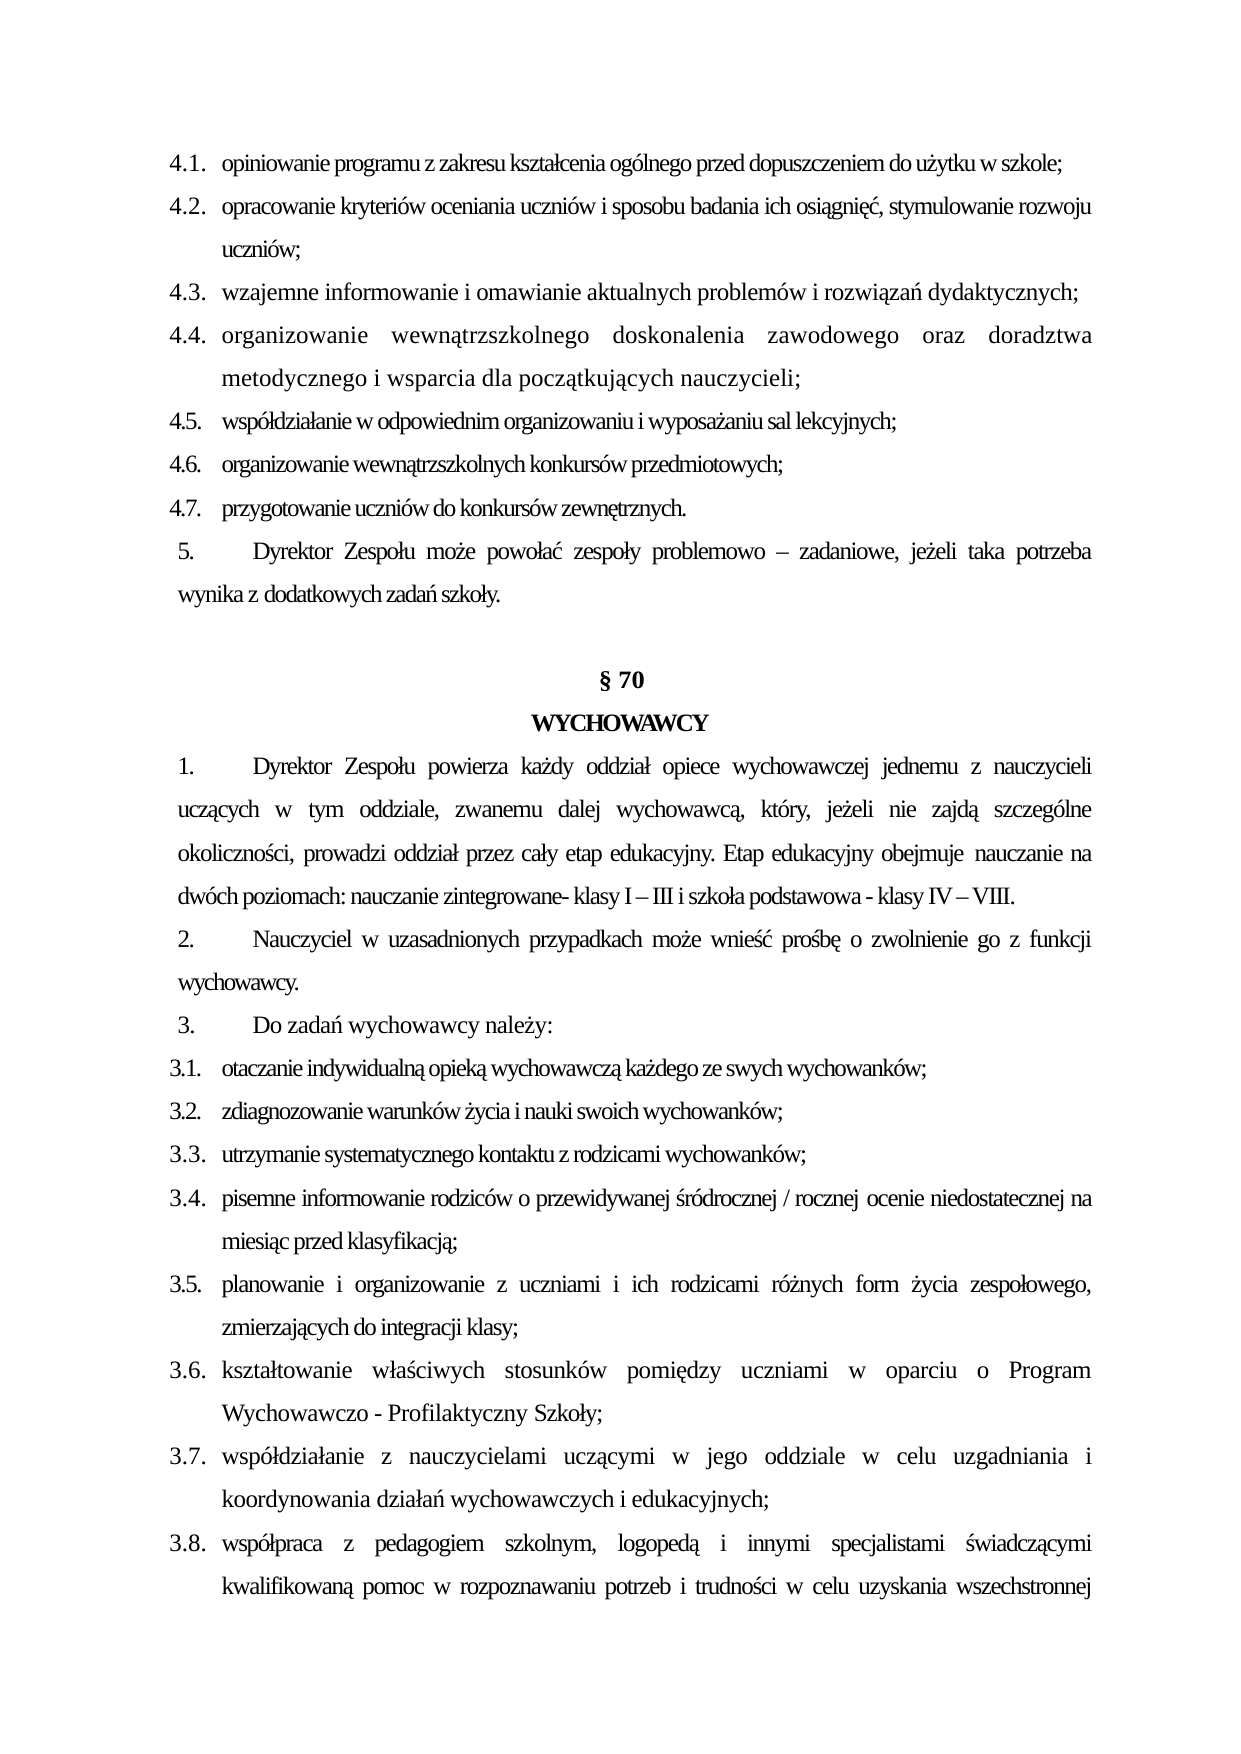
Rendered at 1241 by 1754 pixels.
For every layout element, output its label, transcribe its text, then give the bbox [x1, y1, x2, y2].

list kształtowanie właściwych stosunków pomiędzy uczniami w oparciu o Program Wychowawczo - Profilaktyczny Szkoły; [169, 1355, 1093, 1427]
list współdziałanie z nauczycielami uczącymi w jego oddziale w celu uzgadniania i koordynowania działań wychowawczych i edukacyjnych; [169, 1441, 1093, 1513]
list opracowanie kryteriów oceniania uczniów i sposobu badania ich osiągnięć, stymulowanie rozwoju uczniów; [169, 191, 1093, 263]
list planowanie i organizowanie z uczniami i ich rodzicami różnych form życia zespołowego, zmierzających do integracji klasy; [169, 1269, 1093, 1341]
list opiniowanie programu z zakresu kształcenia ogólnego przed dopuszczeniem do użytku w szkole; [169, 148, 1093, 176]
list Do zadań wychowawcy należy: [177, 1010, 1093, 1039]
text § 70 [151, 665, 1093, 694]
list przygotowanie uczniów do konkursów zewnętrznych. [169, 493, 1093, 521]
list otaczanie indywidualną opieką wychowawczą każdego ze swych wychowanków; [169, 1053, 1093, 1082]
list Nauczyciel w uzasadnionych przypadkach może wnieść prośbę o zwolnienie go z funkcji wychowawcy. [177, 924, 1093, 996]
list organizowanie wewnątrzszkolnych konkursów przedmiotowych; [169, 449, 1093, 478]
list utrzymanie systematycznego kontaktu z rodzicami wychowanków; [169, 1139, 1093, 1168]
list Dyrektor Zespołu może powołać zespoły problemowo – zadaniowe, jeżeli taka potrzeba wynika z dodatkowych zadań szkoły. [177, 536, 1093, 608]
list wzajemne informowanie i omawianie aktualnych problemów i rozwiązań dydaktycznych; [169, 277, 1093, 306]
text WYCHOWAWCY [150, 708, 1093, 737]
list zdiagnozowanie warunków życia i nauki swoich wychowanków; [169, 1096, 1093, 1125]
list współdziałanie w odpowiednim organizowaniu i wyposażaniu sal lekcyjnych; [169, 406, 1093, 435]
list Dyrektor Zespołu powierza każdy oddział opiece wychowawczej jednemu z nauczycieli uczących w tym oddziale, zwanemu dalej wychowawcą, który, jeżeli nie zajdą szczególne okoliczności, prowadzi oddział przez cały etap edukacyjny. Etap edukacyjny obejmuje nauczanie na dwóch poziomach: nauczanie zintegrowane- klasy I – III i szkoła podstawowa - klasy IV – VIII. [177, 751, 1093, 909]
list organizowanie wewnątrzszkolnego doskonalenia zawodowego oraz doradztwa metodycznego i wsparcia dla początkujących nauczycieli; [169, 320, 1093, 392]
list współpraca z pedagogiem szkolnym, logopedą i innymi specjalistami świadczącymi kwalifikowaną pomoc w rozpoznawaniu potrzeb i trudności w celu uzyskania wszechstronnej [169, 1528, 1093, 1599]
list pisemne informowanie rodziców o przewidywanej śródrocznej / rocznej ocenie niedostatecznej na miesiąc przed klasyfikacją; [169, 1183, 1093, 1254]
